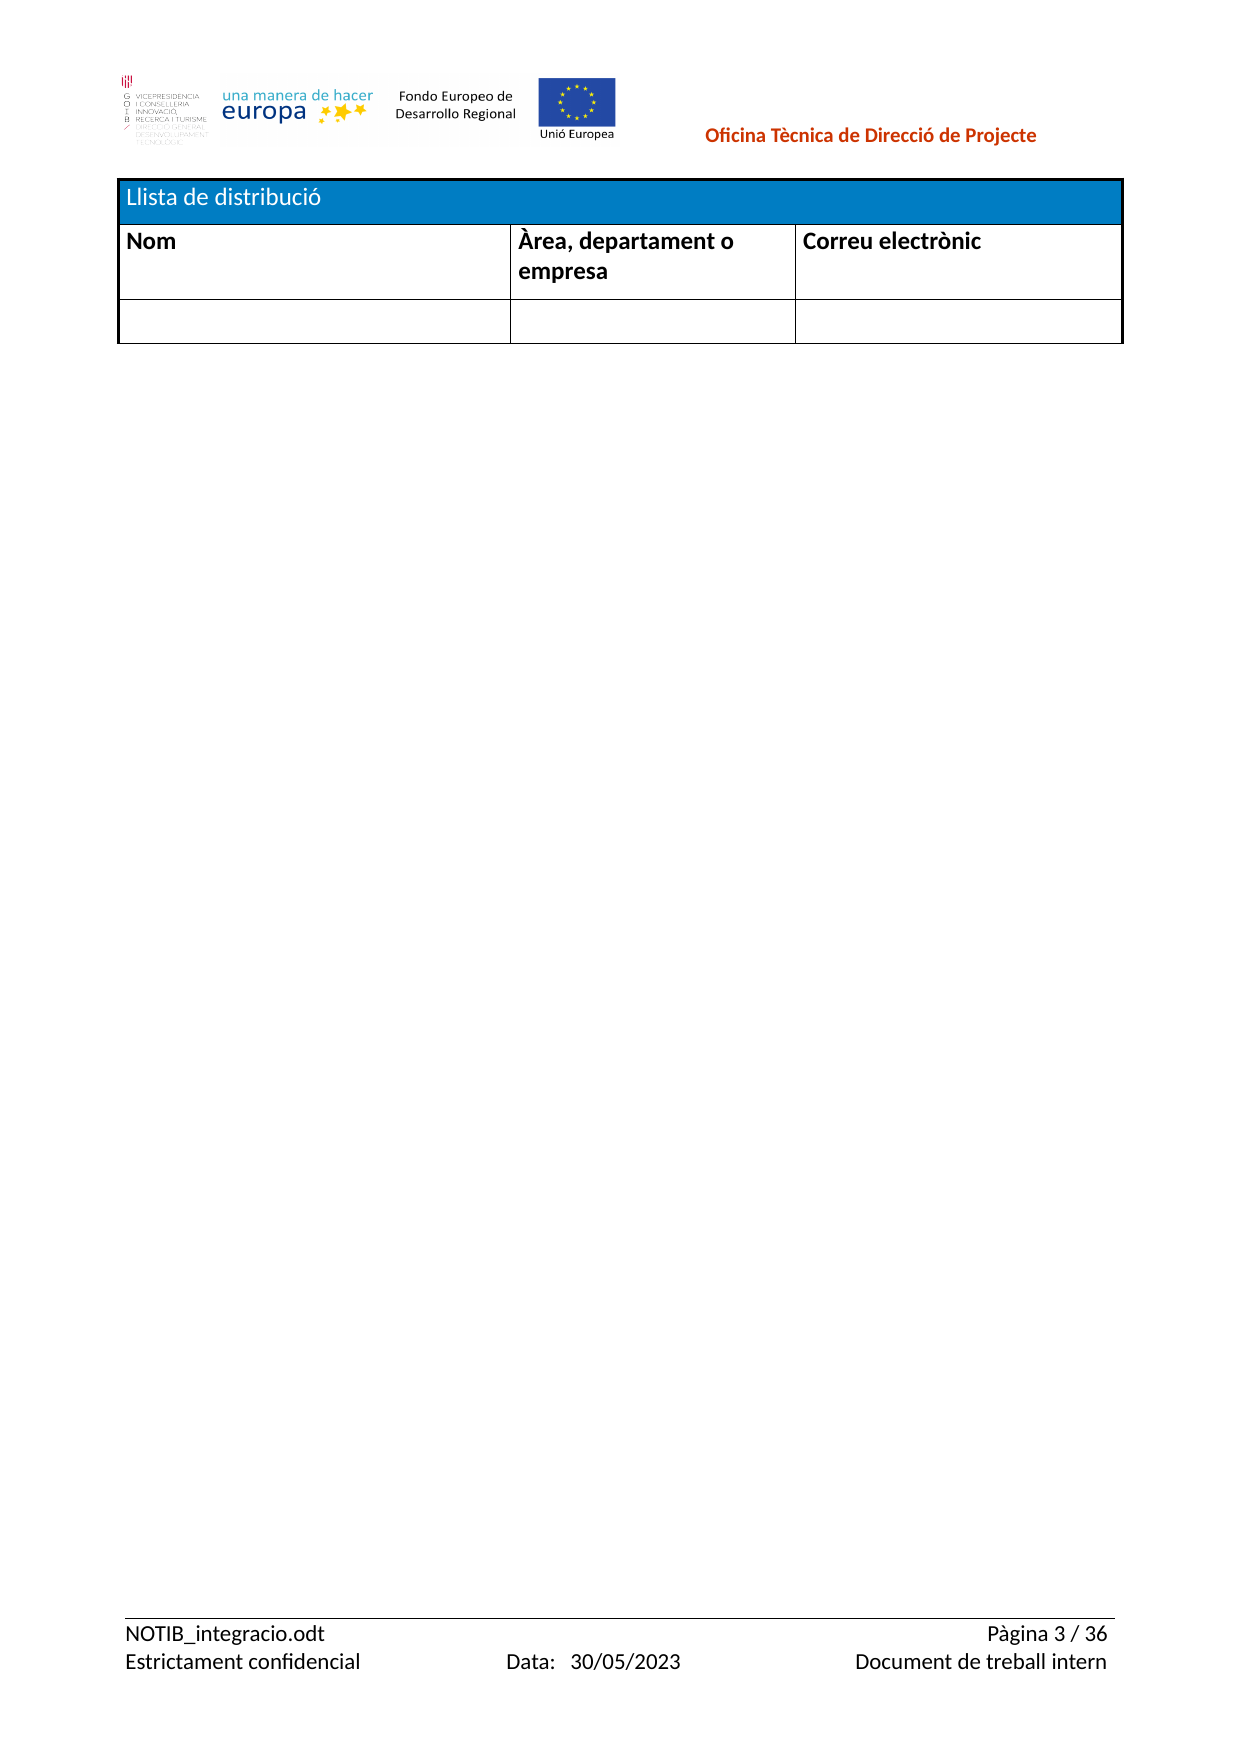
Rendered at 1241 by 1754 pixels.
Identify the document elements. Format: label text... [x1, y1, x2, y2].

picture [118, 73, 213, 147]
table_cell [511, 300, 795, 342]
table_cell Correu electrònic [796, 225, 1121, 298]
table_cell [120, 300, 510, 342]
table_cell Nom [120, 225, 510, 298]
table_header Llista de distribució [120, 181, 1121, 224]
picture [219, 73, 621, 147]
table_cell [796, 300, 1121, 342]
table_cell Àrea, departament o empresa [511, 225, 795, 298]
